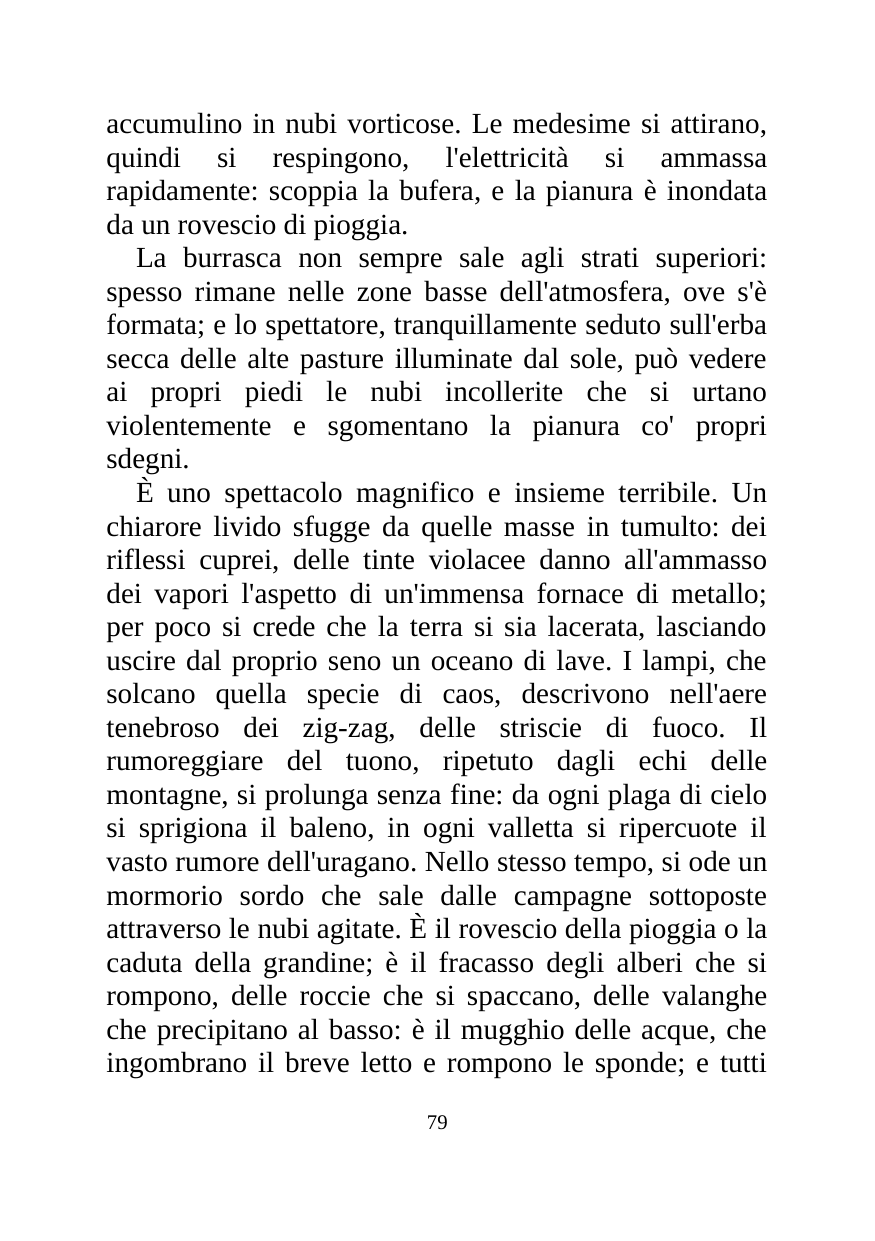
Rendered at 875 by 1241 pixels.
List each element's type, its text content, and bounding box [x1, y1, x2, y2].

text accumulino in nubi vorticose. Le medesime si attirano, quindi si respingono, l'elettricità si ammassa rapidamente: scoppia la bufera, e la pianura è inondata da un rovescio di pioggia. [106, 106, 768, 240]
text La burrasca non sempre sale agli strati superiori: spesso rimane nelle zone basse dell'atmosfera, ove s'è formata; e lo spettatore, tranquillamente seduto sull'erba secca delle alte pasture illuminate dal sole, può vedere ai propri piedi le nubi incollerite che si urtano violentemente e sgomentano la pianura co' propri sdegni. [106, 240, 768, 475]
text È uno spettacolo magnifico e insieme terribile. Un chiarore livido sfugge da quelle masse in tumulto: dei riflessi cuprei, delle tinte violacee danno all'ammasso dei vapori l'aspetto di un'immensa fornace di metallo; per poco si crede che la terra si sia lacerata, lasciando uscire dal proprio seno un oceano di lave. I lampi, che solcano quella specie di caos, descrivono nell'aere tenebroso dei zig-zag, delle striscie di fuoco. Il rumoreggiare del tuono, ripetuto dagli echi delle montagne, si prolunga senza fine: da ogni plaga di cielo si sprigiona il baleno, in ogni valletta si ripercuote il vasto rumore dell'uragano. Nello stesso tempo, si ode un mormorio sordo che sale dalle campagne sottoposte attraverso le nubi agitate. È il rovescio della pioggia o la caduta della grandine; è il fracasso degli alberi che si rompono, delle roccie che si spaccano, delle valanghe che precipitano al basso: è il mugghio delle acque, che ingombrano il breve letto e rompono le sponde; e tutti [106, 475, 768, 1079]
